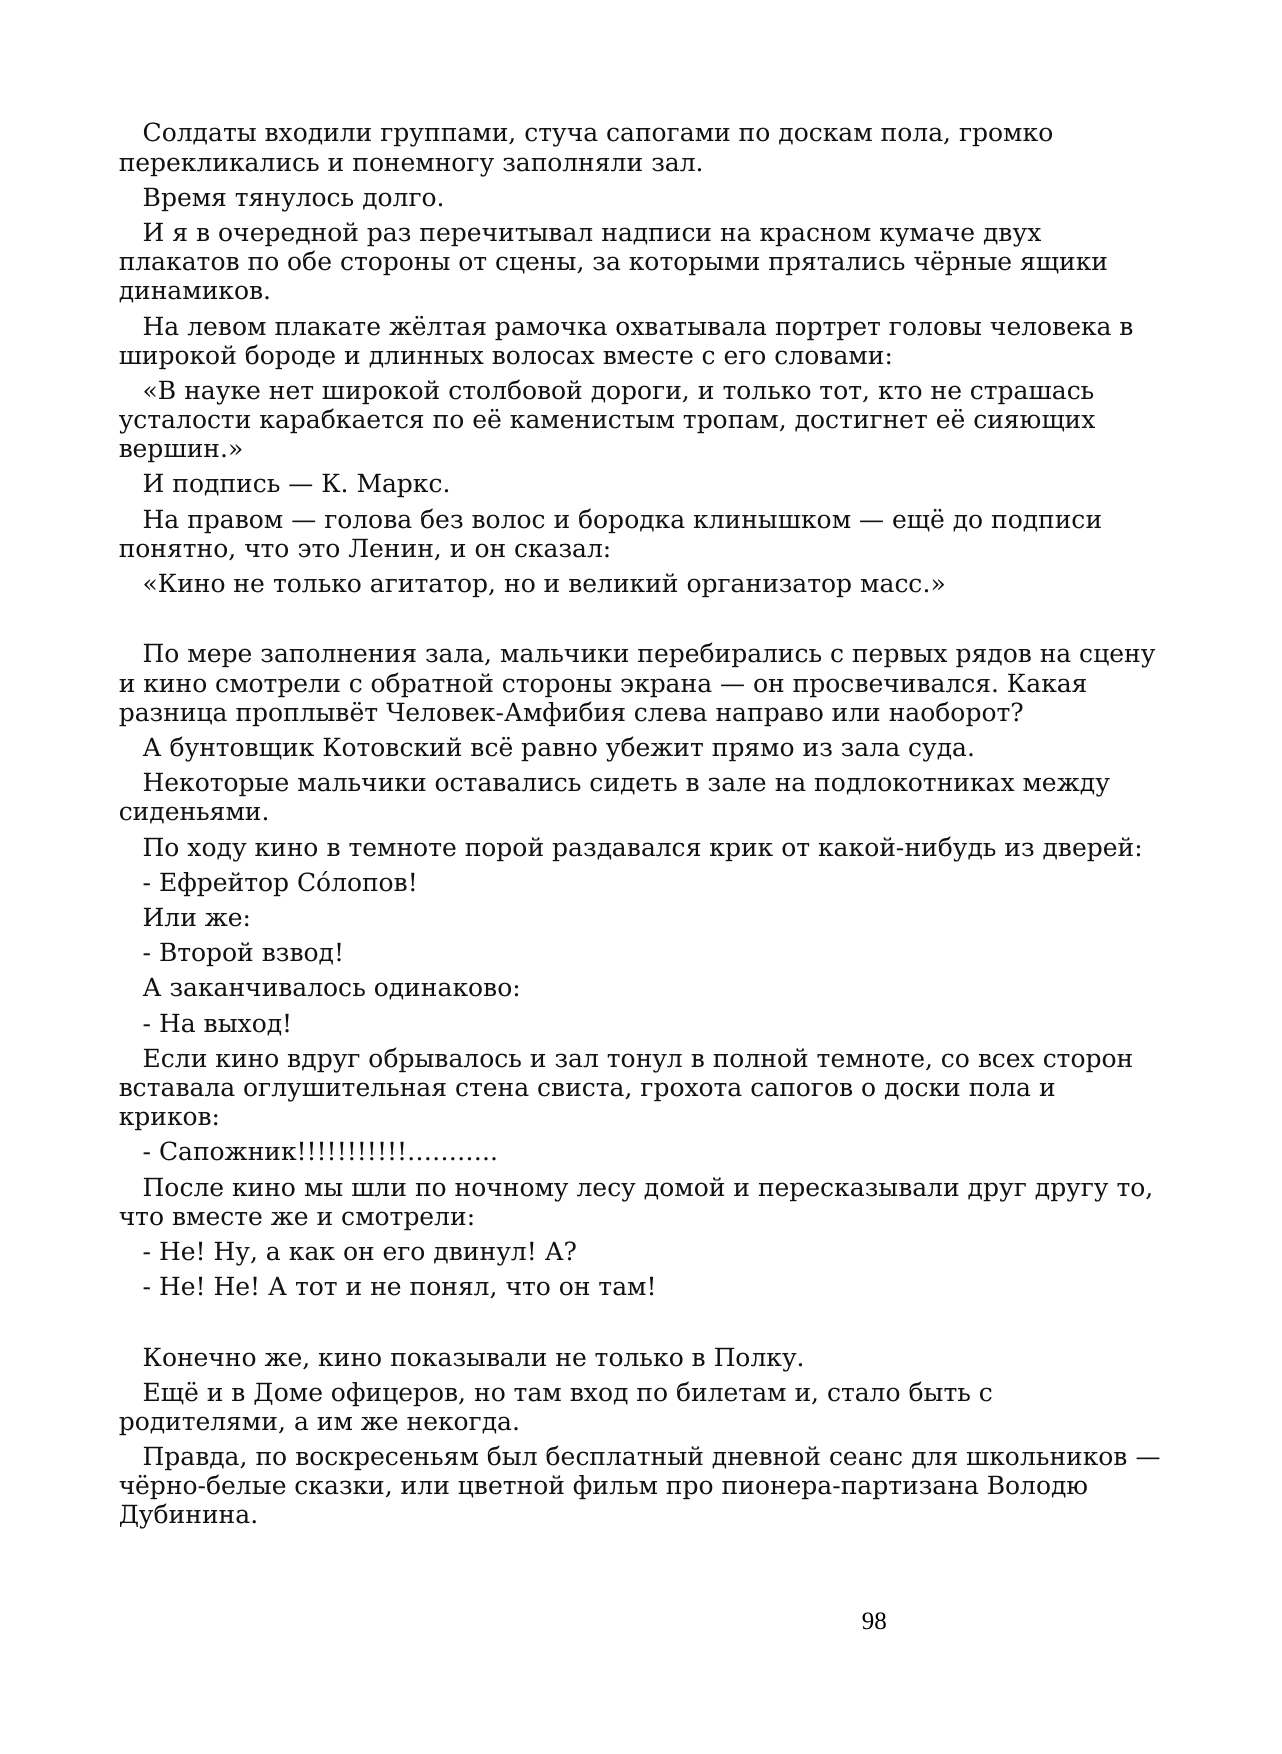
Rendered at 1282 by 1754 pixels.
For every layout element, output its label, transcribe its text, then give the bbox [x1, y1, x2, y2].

text - Сапожник!!!!!!!!!!!……….. [118, 1137, 1162, 1167]
text А заканчивалось одинаково: [118, 973, 1162, 1003]
text По мере заполнения зала, мальчики перебирались с первых рядов на сцену и кино смотрели с обратной стороны экрана — он просвечивался. Какая разница проплывёт Человек-Амфибия слева направо или наоборот? [118, 639, 1162, 727]
text - На выход! [118, 1009, 1162, 1038]
text - Ефрейтор Сóлопов! [118, 868, 1162, 897]
text - Второй взвод! [118, 938, 1162, 967]
text Правда, по воскресеньям был бесплатный дневной сеанс для школьников — чёрно-белые сказки, или цветной фильм про пионера-партизана Володю Дубинина. [118, 1442, 1162, 1530]
text После кино мы шли по ночному лесу домой и пересказывали друг другу то, что вместе же и смотрели: [118, 1173, 1162, 1231]
text По ходу кино в темноте порой раздавался крик от какой-нибудь из дверей: [118, 833, 1162, 862]
text На левом плакате жёлтая рамочка охватывала портрет головы человека в широкой бороде и длинных волосах вместе с его словами: [118, 312, 1162, 370]
text - Не! Ну, а как он его двинул! А? [118, 1237, 1162, 1266]
text Если кино вдруг обрывалось и зал тонул в полной темноте, со всех сторон вставала оглушительная стена свиста, грохота сапогов о доски пола и криков: [118, 1044, 1162, 1131]
text Солдаты входили группами, стуча сапогами по доскам пола, громко перекликались и понемногу заполняли зал. [118, 118, 1162, 177]
text И я в очередной раз перечитывал надписи на красном кумаче двух плакатов по обе стороны от сцены, за которыми прятались чёрные ящики динамиков. [118, 218, 1162, 306]
text «В науке нет широкой столбовой дороги, и только тот, кто не страшась усталости карабкается по её каменистым тропам, достигнет её сияющих вершин.» [118, 376, 1162, 463]
text «Кино не только агитатор, но и великий организатор масс.» [118, 569, 1162, 598]
text А бунтовщик Котовский всё равно убежит прямо из зала суда. [118, 733, 1162, 762]
text Или же: [118, 903, 1162, 932]
text Некоторые мальчики оставались сидеть в зале на подлокотниках между сиденьями. [118, 768, 1162, 827]
text Ещё и в Доме офицеров, но там вход по билетам и, стало быть с родителями, а им же некогда. [118, 1378, 1162, 1436]
text Время тянулось долго. [118, 183, 1162, 212]
text На правом — голова без волос и бородка клинышком — ещё до подписи понятно, что это Ленин, и он сказал: [118, 505, 1162, 563]
text И подпись — К. Маркс. [118, 469, 1162, 499]
text - Не! Не! А тот и не понял, что он там! [118, 1272, 1162, 1301]
text Конечно же, кино показывали не только в Полку. [118, 1343, 1162, 1372]
